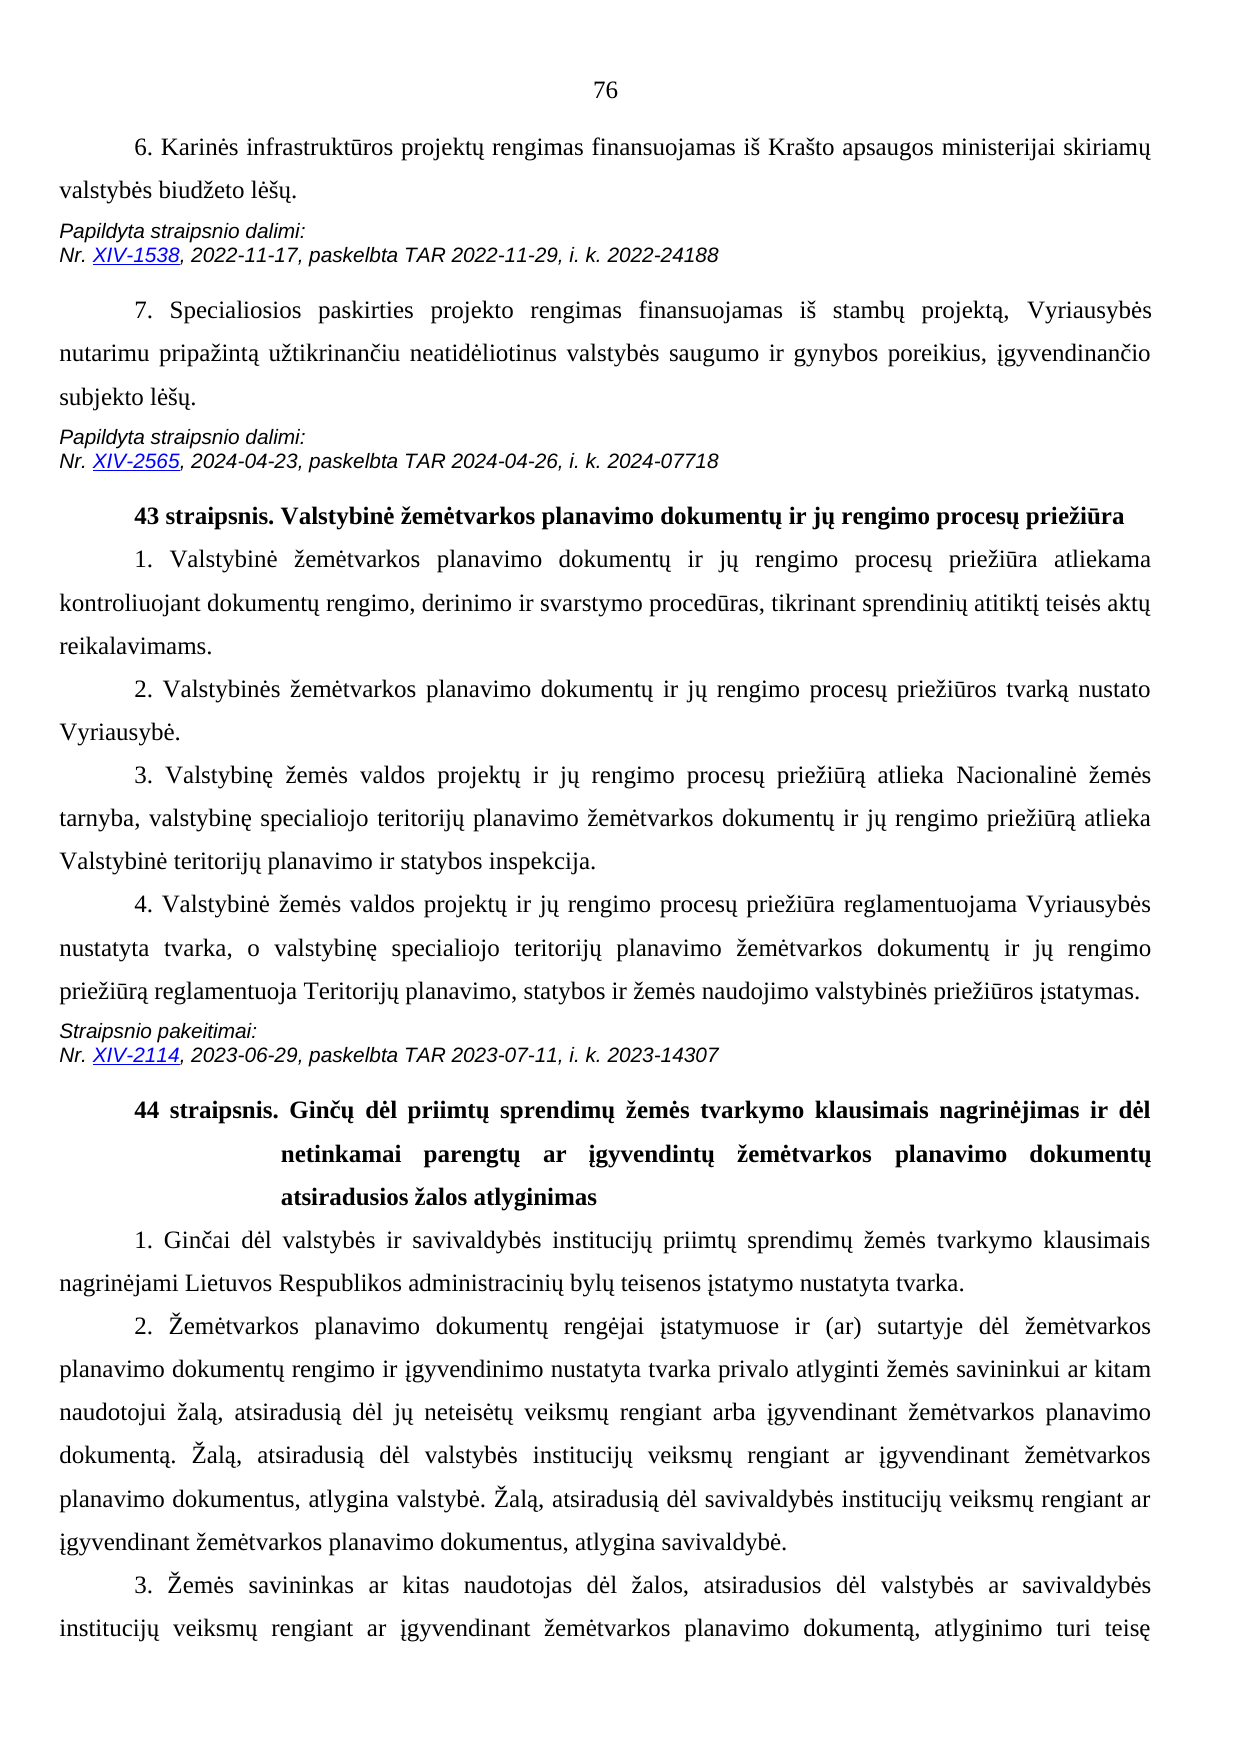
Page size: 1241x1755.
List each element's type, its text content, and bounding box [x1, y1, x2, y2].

text 1. Ginčai dėl valstybės ir savivaldybės institucijų priimtų sprendimų žemės tvarkymo klausimais nagrinėjami Lietuvos Respublikos administracinių bylų teisenos įstatymo nustatyta tvarka. [59, 1225, 1152, 1297]
text 1. Valstybinė žemėtvarkos planavimo dokumentų ir jų rengimo procesų priežiūra atliekama kontroliuojant dokumentų rengimo, derinimo ir svarstymo procedūras, tikrinant sprendinių atitiktį teisės aktų reikalavimams. [59, 544, 1152, 659]
text 2. Valstybinės žemėtvarkos planavimo dokumentų ir jų rengimo procesų priežiūros tvarką nustato Vyriausybė. [59, 674, 1152, 746]
text 4. Valstybinė žemės valdos projektų ir jų rengimo procesų priežiūra reglamentuojama Vyriausybės nustatyta tvarka, o valstybinę specialiojo teritorijų planavimo žemėtvarkos dokumentų ir jų rengimo priežiūrą reglamentuoja Teritorijų planavimo, statybos ir žemės naudojimo valstybinės priežiūros įstatymas. [59, 889, 1152, 1004]
text Papildyta straipsnio dalimi: [59, 219, 1152, 243]
text Nr. XIV-2565, 2024-04-23, paskelbta TAR 2024-04-26, i. k. 2024-07718 [59, 449, 1152, 473]
text Papildyta straipsnio dalimi: [59, 425, 1152, 449]
text 3. Valstybinę žemės valdos projektų ir jų rengimo procesų priežiūrą atlieka Nacionalinė žemės tarnyba, valstybinę specialiojo teritorijų planavimo žemėtvarkos dokumentų ir jų rengimo priežiūrą atlieka Valstybinė teritorijų planavimo ir statybos inspekcija. [59, 760, 1152, 875]
text 43 straipsnis. Valstybinė žemėtvarkos planavimo dokumentų ir jų rengimo procesų priežiūra [134, 501, 1152, 530]
text 2. Žemėtvarkos planavimo dokumentų rengėjai įstatymuose ir (ar) sutartyje dėl žemėtvarkos planavimo dokumentų rengimo ir įgyvendinimo nustatyta tvarka privalo atlyginti žemės savininkui ar kitam naudotojui žalą, atsiradusią dėl jų neteisėtų veiksmų rengiant arba įgyvendinant žemėtvarkos planavimo dokumentą. Žalą, atsiradusią dėl valstybės institucijų veiksmų rengiant ar įgyvendinant žemėtvarkos planavimo dokumentus, atlygina valstybė. Žalą, atsiradusią dėl savivaldybės institucijų veiksmų rengiant ar įgyvendinant žemėtvarkos planavimo dokumentus, atlygina savivaldybė. [59, 1311, 1152, 1556]
text 6. Karinės infrastruktūros projektų rengimas finansuojamas iš Krašto apsaugos ministerijai skiriamų valstybės biudžeto lėšų. [59, 132, 1152, 204]
text Nr. XIV-2114, 2023-06-29, paskelbta TAR 2023-07-11, i. k. 2023-14307 [59, 1043, 1152, 1067]
text 44 straipsnis. Ginčų dėl priimtų sprendimų žemės tvarkymo klausimais nagrinėjimas ir dėl netinkamai parengtų ar įgyvendintų žemėtvarkos planavimo dokumentų atsiradusios žalos atlyginimas [134, 1096, 1152, 1211]
text Straipsnio pakeitimai: [59, 1019, 1152, 1043]
text 3. Žemės savininkas ar kitas naudotojas dėl žalos, atsiradusios dėl valstybės ar savivaldybės institucijų veiksmų rengiant ar įgyvendinant žemėtvarkos planavimo dokumentą, atlyginimo turi teisę [59, 1570, 1152, 1642]
text Nr. XIV-1538, 2022-11-17, paskelbta TAR 2022-11-29, i. k. 2022-24188 [59, 243, 1152, 267]
text 7. Specialiosios paskirties projekto rengimas finansuojamas iš stambų projektą, Vyriausybės nutarimu pripažintą užtikrinančiu neatidėliotinus valstybės saugumo ir gynybos poreikius, įgyvendinančio subjekto lėšų. [59, 295, 1152, 410]
